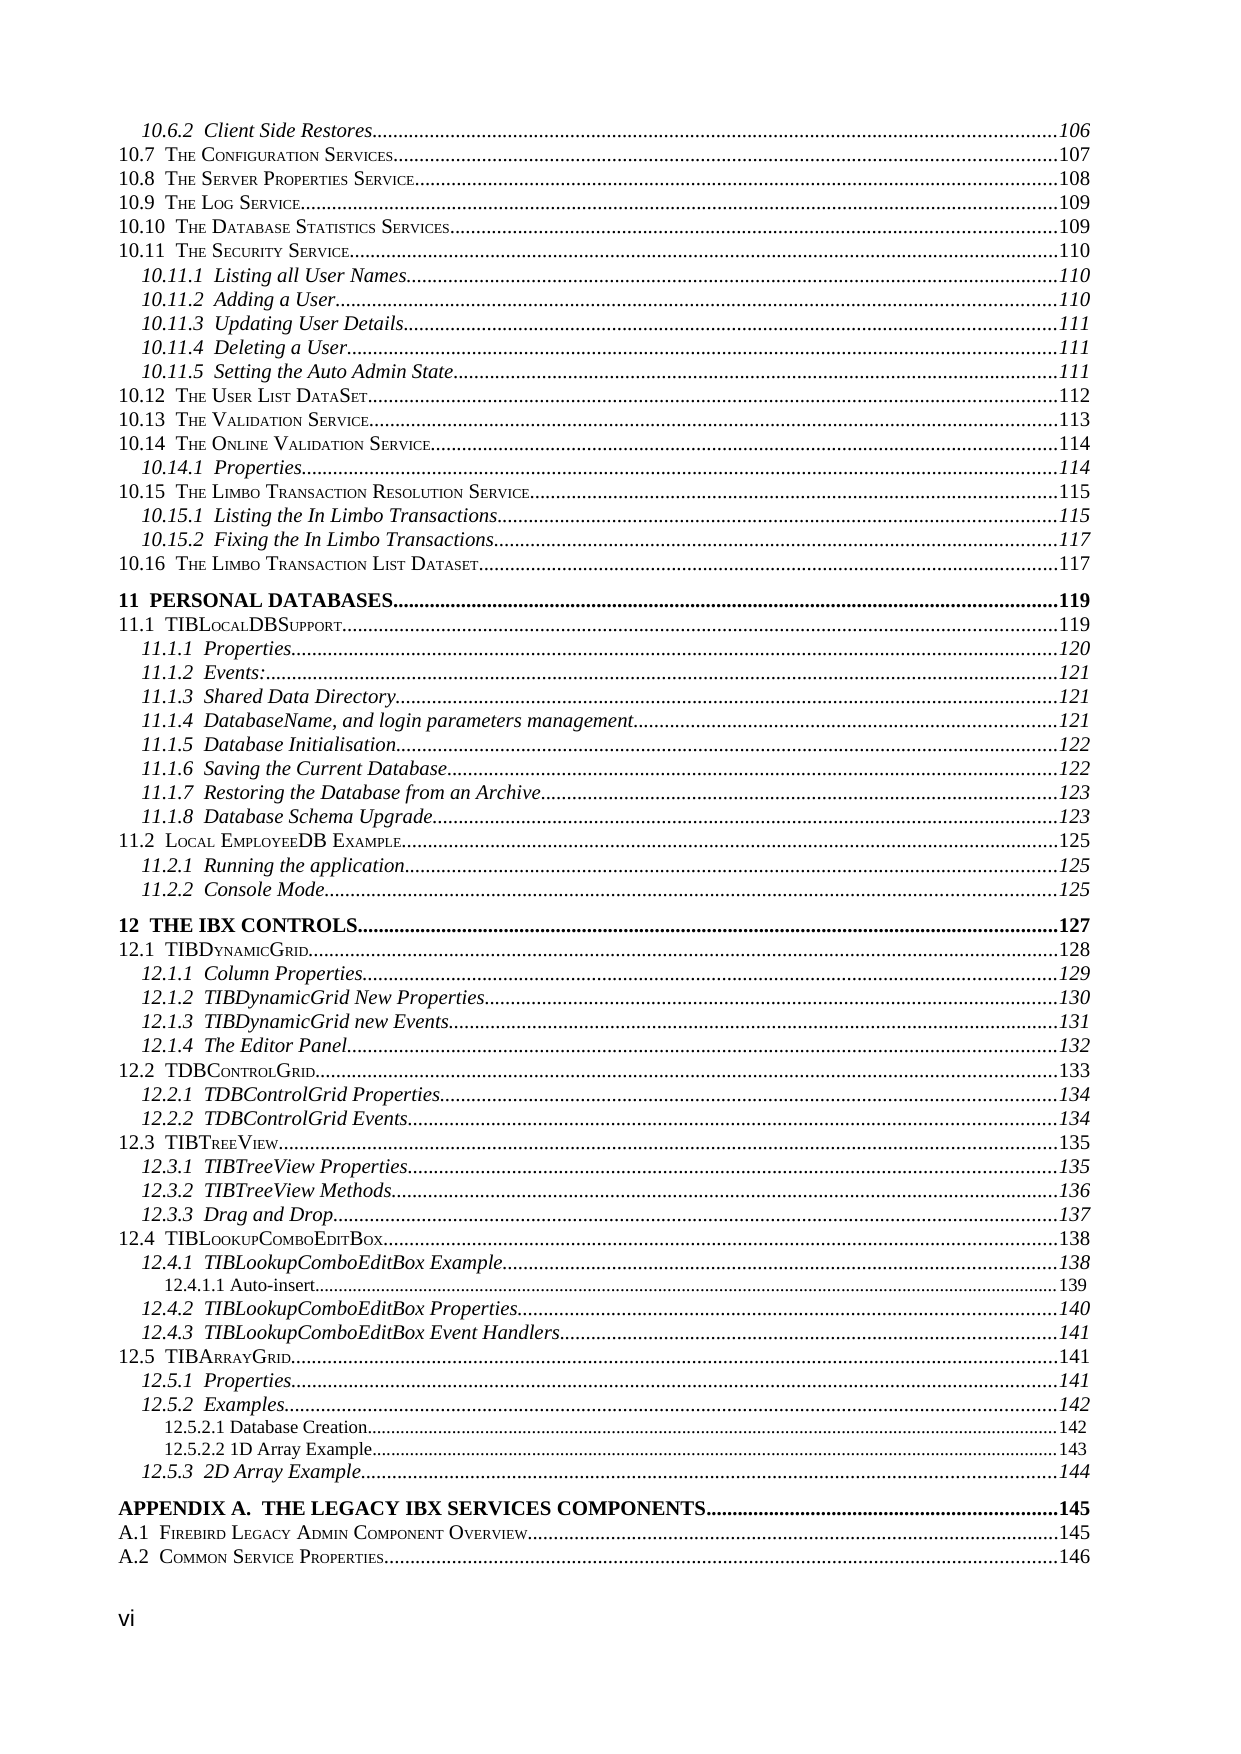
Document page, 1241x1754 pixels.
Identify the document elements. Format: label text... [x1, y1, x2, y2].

text 12.4.1 TIBLookupComboEditBox Example 138 [141, 1250, 1122, 1274]
text 10.11.2 Adding a User 110 [141, 287, 1122, 311]
text 10.7 The Configuration Services 107 [118, 142, 1122, 166]
text 10.11.4 Deleting a User 111 [141, 335, 1122, 359]
text 10.8 The Server Properties Service 108 [118, 166, 1122, 190]
text 12.4.3 TIBLookupComboEditBox Event Handlers 141 [141, 1320, 1122, 1344]
text 12 The IBX Controls 127 [118, 913, 1122, 937]
text 12.4 TIBLookupComboEditBox 138 [118, 1226, 1122, 1250]
text 11.1.2 Events: 121 [141, 660, 1122, 684]
text A.2 Common Service Properties 146 [118, 1544, 1122, 1568]
text 11.1.5 Database Initialisation 122 [141, 732, 1122, 756]
text Appendix A. The Legacy IBX Services Components 145 [118, 1496, 1122, 1520]
text 10.15 The Limbo Transaction Resolution Service 115 [118, 479, 1122, 503]
text 11.2 Local EmployeeDB Example 125 [118, 828, 1122, 852]
text 12.1.3 TIBDynamicGrid new Events 131 [141, 1009, 1122, 1033]
text 10.11.1 Listing all User Names 110 [141, 262, 1122, 287]
text 10.9 The Log Service 109 [118, 190, 1122, 214]
text 12.5.2 Examples 142 [141, 1392, 1122, 1416]
text 12.5.3 2D Array Example 144 [141, 1459, 1122, 1483]
text 12.5.1 Properties 141 [141, 1368, 1122, 1392]
text 11 Personal Databases 119 [118, 588, 1122, 612]
text 11.1 TIBLocalDBSupport 119 [118, 612, 1122, 636]
text 12.3.3 Drag and Drop 137 [141, 1202, 1122, 1226]
text 11.1.6 Saving the Current Database 122 [141, 756, 1122, 780]
text 12.3.1 TIBTreeView Properties 135 [141, 1154, 1122, 1178]
text 10.14 The Online Validation Service 114 [118, 431, 1122, 455]
text 10.15.2 Fixing the In Limbo Transactions 117 [141, 527, 1122, 551]
text 10.10 The Database Statistics Services 109 [118, 214, 1122, 238]
text 11.1.7 Restoring the Database from an Archive 123 [141, 780, 1122, 804]
text 12.3 TIBTreeView 135 [118, 1130, 1122, 1154]
text 12.1.2 TIBDynamicGrid New Properties 130 [141, 985, 1122, 1009]
text 12.1.1 Column Properties 129 [141, 961, 1122, 985]
text 10.14.1 Properties 114 [141, 455, 1122, 479]
text 12.3.2 TIBTreeView Methods 136 [141, 1178, 1122, 1202]
text 10.13 The Validation Service 113 [118, 407, 1122, 431]
text 10.15.1 Listing the In Limbo Transactions 115 [141, 503, 1122, 527]
text 11.1.4 DatabaseName, and login parameters management 121 [141, 708, 1122, 732]
text 11.1.1 Properties 120 [141, 636, 1122, 660]
text 12.4.2 TIBLookupComboEditBox Properties 140 [141, 1296, 1122, 1320]
text 12.5 TIBArrayGrid 141 [118, 1344, 1122, 1368]
text 12.2.1 TDBControlGrid Properties 134 [141, 1082, 1122, 1106]
text 10.12 The User List DataSet 112 [118, 383, 1122, 407]
text 10.11.5 Setting the Auto Admin State 111 [141, 359, 1122, 383]
text 10.6.2 Client Side Restores 106 [141, 118, 1122, 142]
text 11.2.2 Console Mode 125 [141, 877, 1122, 901]
text 12.1 TIBDynamicGrid 128 [118, 937, 1122, 961]
text 10.16 The Limbo Transaction List Dataset 117 [118, 551, 1122, 575]
text 11.2.1 Running the application 125 [141, 852, 1122, 877]
text 12.1.4 The Editor Panel 132 [141, 1033, 1122, 1057]
text 12.2 TDBControlGrid 133 [118, 1057, 1122, 1082]
text 12.5.2.2 1D Array Example 143 [164, 1437, 1122, 1459]
text 12.5.2.1 Database Creation 142 [164, 1416, 1122, 1437]
text A.1 Firebird Legacy Admin Component Overview 145 [118, 1520, 1122, 1544]
text 10.11 The Security Service 110 [118, 238, 1122, 262]
text 11.1.8 Database Schema Upgrade 123 [141, 804, 1122, 828]
text 12.4.1.1 Auto-insert 139 [164, 1274, 1122, 1296]
text 11.1.3 Shared Data Directory 121 [141, 684, 1122, 708]
text 10.11.3 Updating User Details 111 [141, 311, 1122, 335]
text 12.2.2 TDBControlGrid Events 134 [141, 1106, 1122, 1130]
